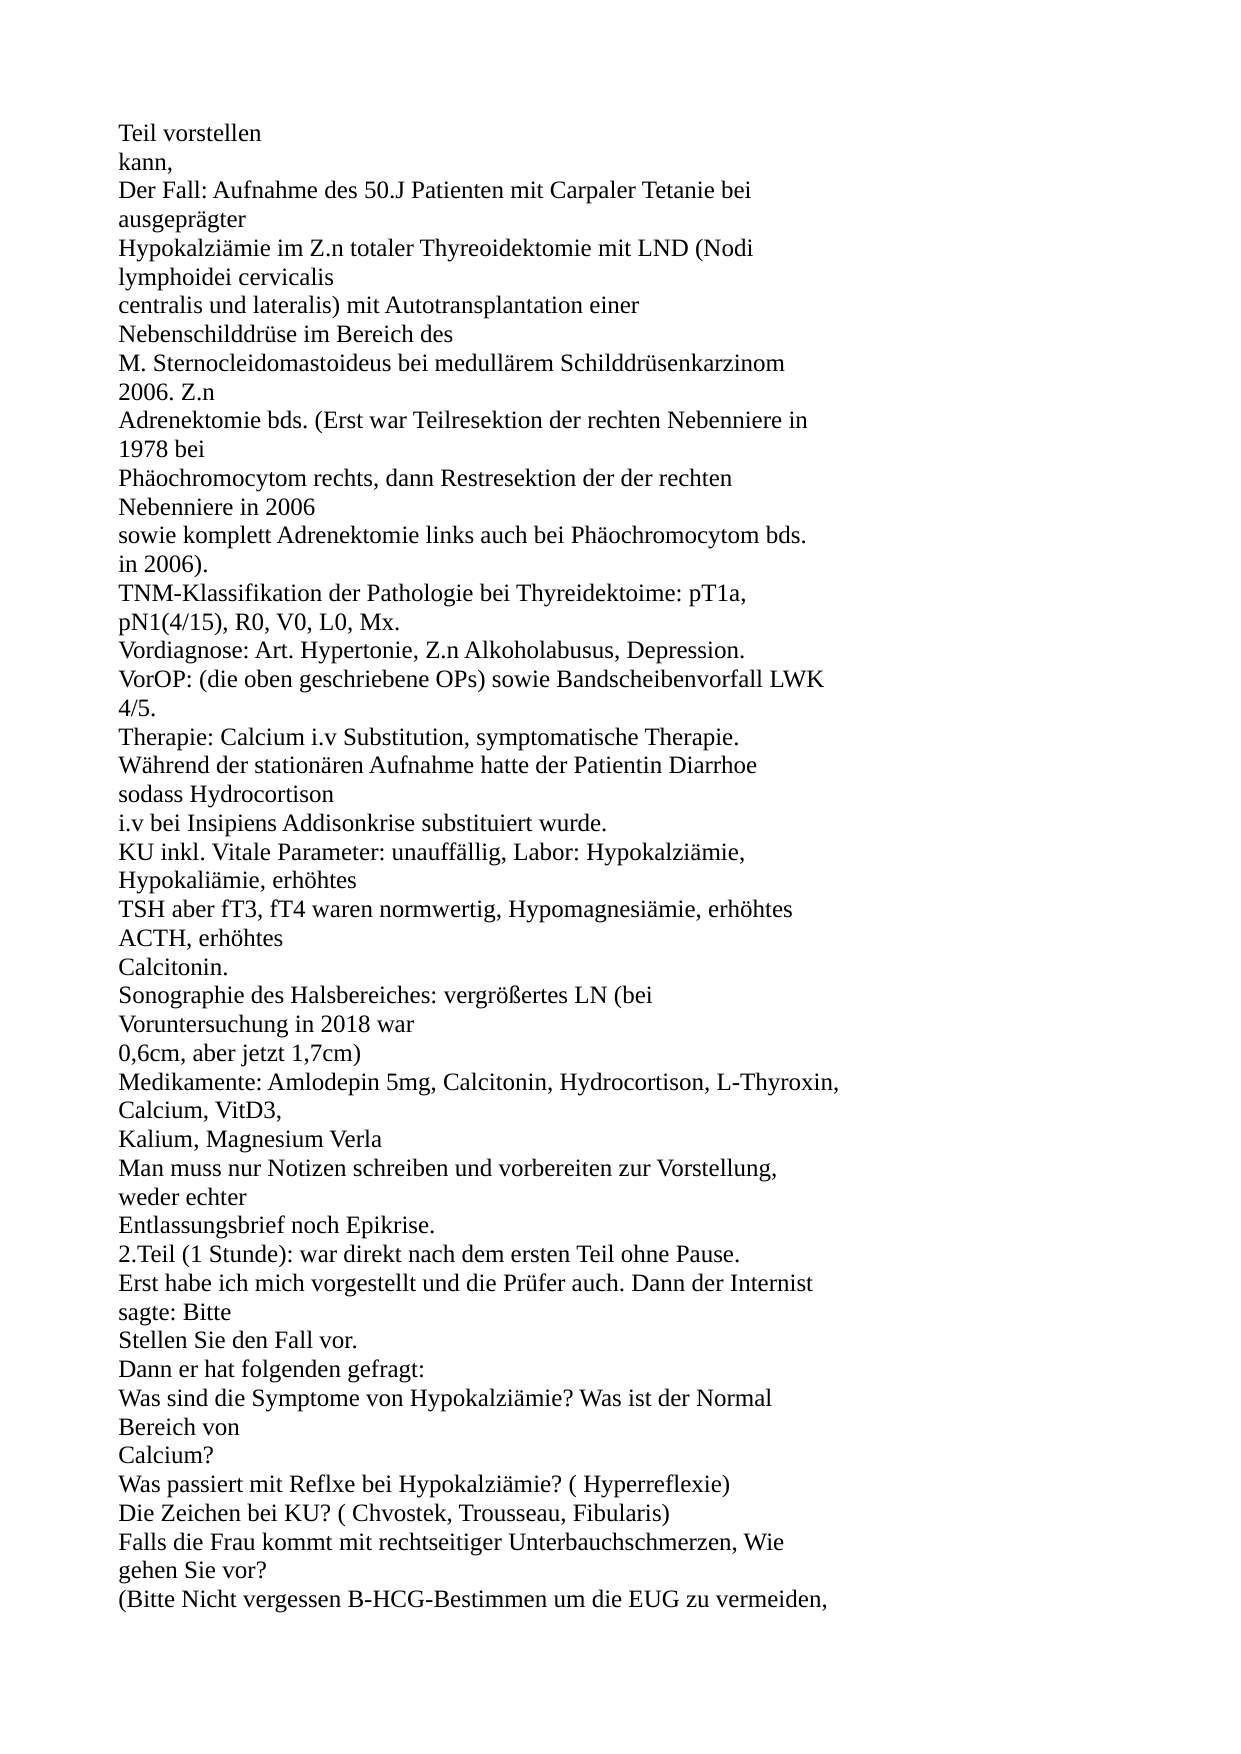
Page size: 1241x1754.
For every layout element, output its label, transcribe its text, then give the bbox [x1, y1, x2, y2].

text Die Zeichen bei KU? ( Chvostek, Trousseau, Fibularis) [118, 1498, 1122, 1527]
text lymphoidei cervicalis [118, 262, 1122, 291]
text Man muss nur Notizen schreiben und vorbereiten zur Vorstellung, [118, 1153, 1122, 1182]
text Adrenektomie bds. (Erst war Teilresektion der rechten Nebenniere in [118, 406, 1122, 434]
text Vordiagnose: Art. Hypertonie, Z.n Alkoholabusus, Depression. [118, 636, 1122, 664]
text Falls die Frau kommt mit rechtseitiger Unterbauchschmerzen, Wie [118, 1527, 1122, 1556]
text Nebenniere in 2006 [118, 492, 1122, 521]
text Erst habe ich mich vorgestellt und die Prüfer auch. Dann der Internist [118, 1268, 1122, 1297]
text centralis und lateralis) mit Autotransplantation einer [118, 291, 1122, 319]
text Therapie: Calcium i.v Substitution, symptomatische Therapie. [118, 722, 1122, 751]
text Entlassungsbrief noch Epikrise. [118, 1211, 1122, 1239]
text gehen Sie vor? [118, 1556, 1122, 1584]
text Während der stationären Aufnahme hatte der Patientin Diarrhoe [118, 751, 1122, 779]
text Hypokaliämie, erhöhtes [118, 866, 1122, 894]
text TSH aber fT3, fT4 waren normwertig, Hypomagnesiämie, erhöhtes [118, 894, 1122, 923]
text Dann er hat folgenden gefragt: [118, 1354, 1122, 1383]
text Was sind die Symptome von Hypokalziämie? Was ist der Normal [118, 1383, 1122, 1412]
text Medikamente: Amlodepin 5mg, Calcitonin, Hydrocortison, L-Thyroxin, [118, 1067, 1122, 1096]
text 2006. Z.n [118, 377, 1122, 406]
text sagte: Bitte [118, 1297, 1122, 1326]
text Teil vorstellen [118, 118, 1122, 147]
text pN1(4/15), R0, V0, L0, Mx. [118, 607, 1122, 636]
text sodass Hydrocortison [118, 779, 1122, 808]
text weder echter [118, 1182, 1122, 1211]
text TNM-Klassifikation der Pathologie bei Thyreidektoime: pT1a, [118, 578, 1122, 607]
text 2.Teil (1 Stunde): war direkt nach dem ersten Teil ohne Pause. [118, 1239, 1122, 1268]
text 1978 bei [118, 434, 1122, 463]
text VorOP: (die oben geschriebene OPs) sowie Bandscheibenvorfall LWK [118, 664, 1122, 693]
text 4/5. [118, 693, 1122, 722]
text M. Sternocleidomastoideus bei medullärem Schilddrüsenkarzinom [118, 348, 1122, 377]
text sowie komplett Adrenektomie links auch bei Phäochromocytom bds. [118, 521, 1122, 549]
text KU inkl. Vitale Parameter: unauffällig, Labor: Hypokalziämie, [118, 837, 1122, 866]
text Stellen Sie den Fall vor. [118, 1326, 1122, 1354]
text 0,6cm, aber jetzt 1,7cm) [118, 1038, 1122, 1067]
text i.v bei Insipiens Addisonkrise substituiert wurde. [118, 808, 1122, 837]
text Nebenschilddrüse im Bereich des [118, 319, 1122, 348]
text Der Fall: Aufnahme des 50.J Patienten mit Carpaler Tetanie bei [118, 176, 1122, 204]
text Bereich von [118, 1412, 1122, 1441]
text Calcium? [118, 1441, 1122, 1469]
text Voruntersuchung in 2018 war [118, 1009, 1122, 1038]
text Calcium, VitD3, [118, 1096, 1122, 1124]
text Kalium, Magnesium Verla [118, 1124, 1122, 1153]
text Hypokalziämie im Z.n totaler Thyreoidektomie mit LND (Nodi [118, 233, 1122, 262]
text in 2006). [118, 549, 1122, 578]
text ACTH, erhöhtes [118, 923, 1122, 952]
text Sonographie des Halsbereiches: vergrößertes LN (bei [118, 981, 1122, 1009]
text ausgeprägter [118, 204, 1122, 233]
text Phäochromocytom rechts, dann Restresektion der der rechten [118, 463, 1122, 492]
text kann, [118, 147, 1122, 176]
text Was passiert mit Reflxe bei Hypokalziämie? ( Hyperreflexie) [118, 1469, 1122, 1498]
text (Bitte Nicht vergessen B-HCG-Bestimmen um die EUG zu vermeiden, [118, 1584, 1122, 1613]
text Calcitonin. [118, 952, 1122, 981]
